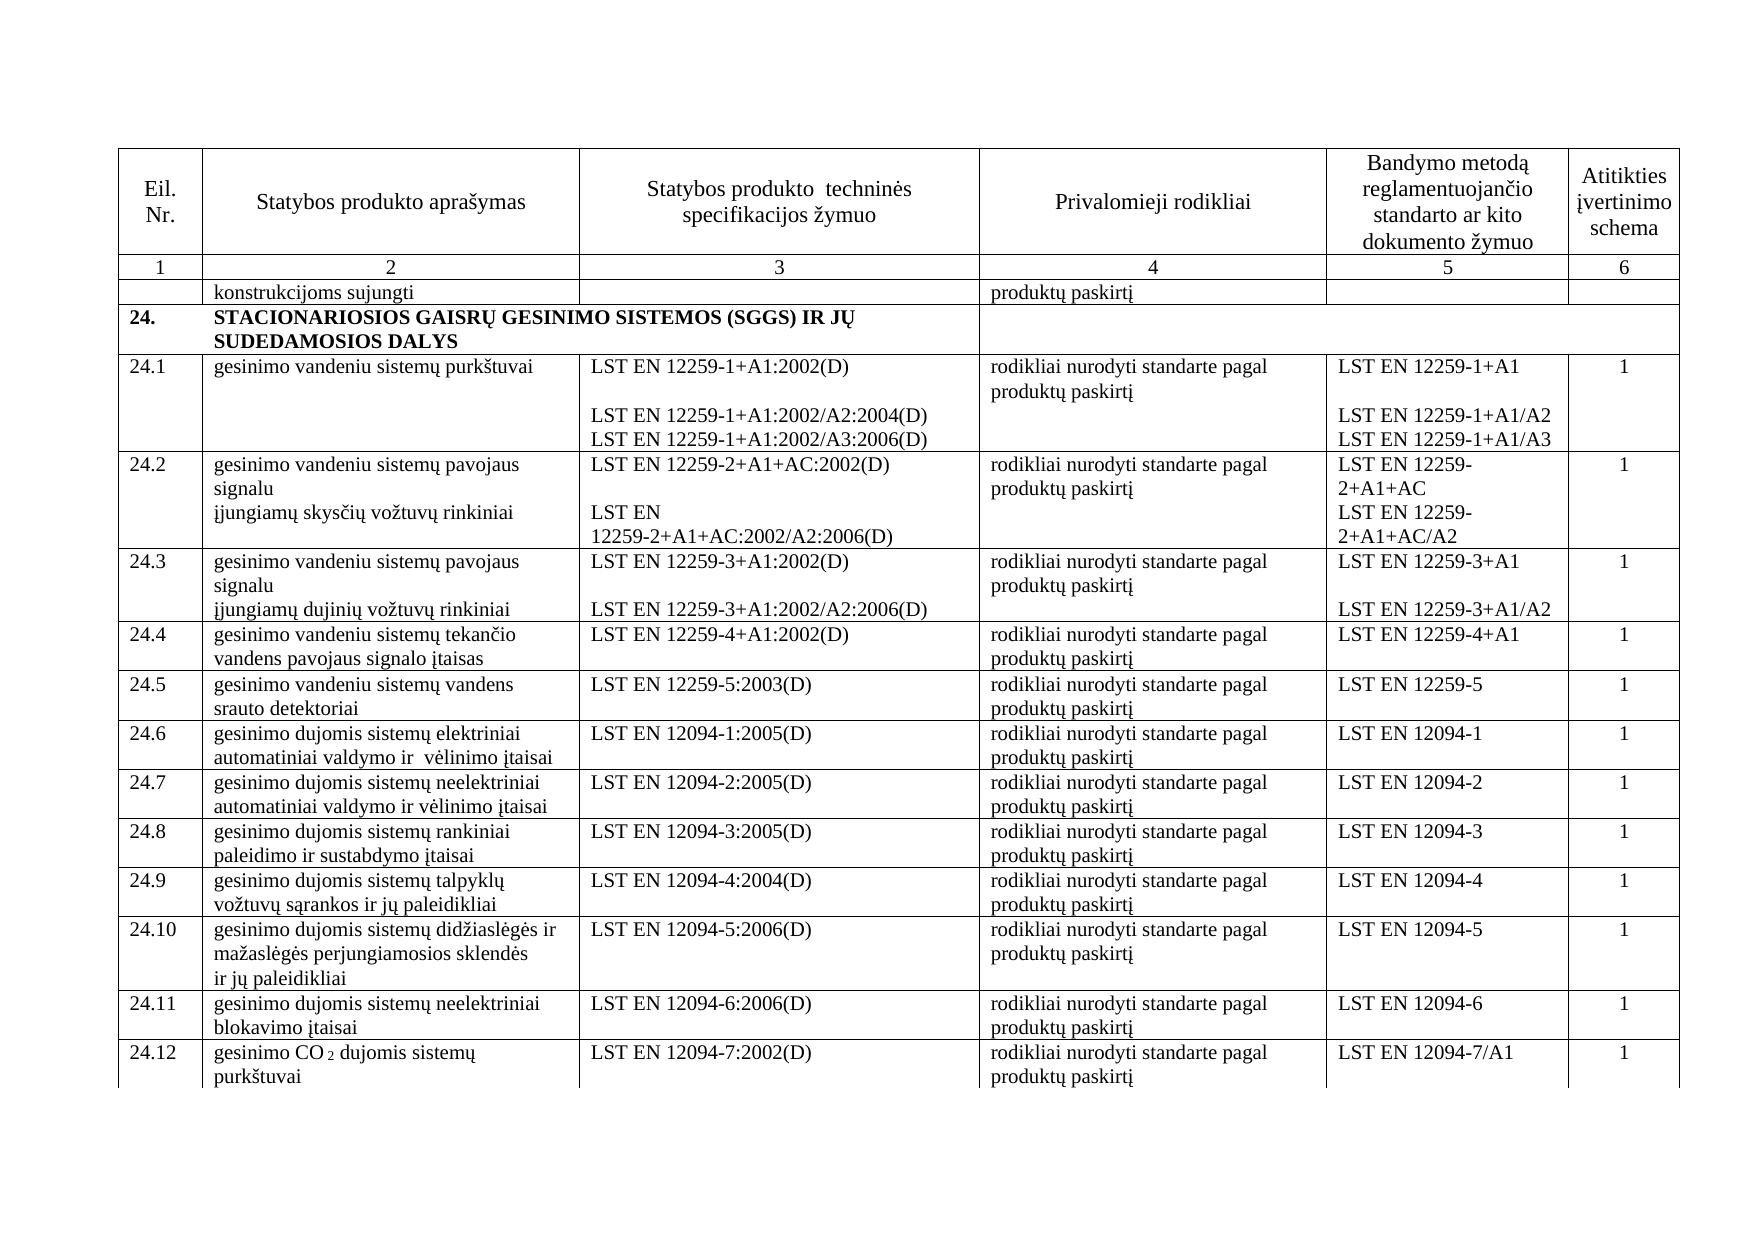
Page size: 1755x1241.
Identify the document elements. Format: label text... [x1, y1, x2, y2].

table_header Statybos produkto aprašymas [203, 149, 579, 254]
table_cell įjungiamų skysčių vožtuvų rinkiniai [203, 500, 579, 548]
table_cell LST EN 12259-1+A1 [1327, 355, 1568, 403]
table_cell 1 [1569, 991, 1679, 1039]
table_cell LST EN 12094-6:2006(D) [580, 991, 979, 1039]
table_cell 1 [1569, 355, 1679, 403]
table_cell rodikliai nurodyti standarte pagal produktų paskirtį [980, 1040, 1326, 1088]
table_cell LST EN 12094-6 [1327, 991, 1568, 1039]
table_cell LST EN 12259-2+A1+AC [1327, 452, 1568, 500]
table_cell produktų paskirtį [980, 280, 1326, 304]
table_cell gesinimo vandeniu sistemų purkštuvai [203, 355, 579, 403]
table_cell LST EN 12259-4+A1 [1327, 622, 1568, 670]
table_cell gesinimo vandeniu sistemų pavojaus signalu [203, 549, 579, 597]
table_cell [980, 965, 1326, 989]
table_cell LST EN 12094-7:2002(D) [580, 1040, 979, 1088]
table_cell rodikliai nurodyti standarte pagal produktų paskirtį [980, 452, 1326, 500]
table_cell ir jų paleidikliai [203, 965, 579, 989]
table_cell [980, 403, 1326, 427]
table_cell 24.11 [119, 991, 202, 1039]
table_cell 24.6 [119, 721, 202, 769]
table_cell 1 [1569, 549, 1679, 597]
table_cell 24.3 [119, 549, 202, 597]
table_cell 24.10 [119, 917, 202, 965]
table_cell [980, 427, 1326, 451]
table_cell LST EN 12094-5:2006(D) [580, 917, 979, 965]
table_cell 24. [119, 305, 202, 353]
table_cell konstrukcijoms sujungti [203, 280, 579, 304]
table_cell 3 [580, 255, 979, 279]
table_cell LST EN 12259-2+A1+AC/A2 [1327, 500, 1568, 548]
table_header Bandymo metodą reglamentuojančio standarto ar kito dokumento žymuo [1327, 149, 1568, 254]
table_cell LST EN 12094-1 [1327, 721, 1568, 769]
table_header Statybos produkto techninės specifikacijos žymuo [580, 149, 979, 254]
table_cell [119, 403, 202, 427]
table_cell [1569, 965, 1679, 989]
table_cell [1569, 427, 1679, 451]
table_cell [119, 597, 202, 621]
table_cell [1569, 597, 1679, 621]
table_cell [1569, 500, 1679, 548]
table_cell [203, 403, 579, 427]
table_cell gesinimo CO 2 dujomis sistemų purkštuvai [203, 1040, 579, 1088]
table_cell [1327, 280, 1568, 304]
table_cell LST EN 12094-2:2005(D) [580, 770, 979, 818]
table_cell [203, 427, 579, 451]
table_cell LST EN 12094-4 [1327, 868, 1568, 916]
table_cell 1 [1569, 917, 1679, 965]
table_cell rodikliai nurodyti standarte pagal produktų paskirtį [980, 671, 1326, 719]
table_cell 24.4 [119, 622, 202, 670]
table_cell rodikliai nurodyti standarte pagal produktų paskirtį [980, 770, 1326, 818]
table_cell LST EN 12094-5 [1327, 917, 1568, 965]
table_cell gesinimo dujomis sistemų neelektriniai automatiniai valdymo ir vėlinimo įtaisai [203, 770, 579, 818]
table_cell 24.5 [119, 671, 202, 719]
table_cell gesinimo vandeniu sistemų vandens srauto detektoriai [203, 671, 579, 719]
table_cell 1 [1569, 721, 1679, 769]
table_cell 6 [1569, 255, 1679, 279]
table_cell LST EN 12259-1+A1:2002/A3:2006(D) [580, 427, 979, 451]
table_cell [1327, 965, 1568, 989]
table_cell [119, 280, 202, 304]
table_cell LST EN 12259-1+A1:2002/A2:2004(D) [580, 403, 979, 427]
table_cell [119, 965, 202, 989]
table_cell LST EN 12094-3:2005(D) [580, 819, 979, 867]
table_cell [1327, 305, 1569, 353]
table_cell [980, 305, 1327, 353]
table_cell 24.9 [119, 868, 202, 916]
table_cell LST EN 12259-1+A1/A2 [1327, 403, 1568, 427]
table_cell gesinimo vandeniu sistemų tekančio vandens pavojaus signalo įtaisas [203, 622, 579, 670]
table_cell LST EN 12259-5 [1327, 671, 1568, 719]
table_cell [980, 500, 1326, 548]
table_cell [580, 965, 979, 989]
table_cell LST EN 12259-4+A1:2002(D) [580, 622, 979, 670]
table_cell STACIONARIOSIOS GAISRŲ GESINIMO SISTEMOS (SGGS) IR JŲ SUDEDAMOSIOS DALYS [202, 305, 979, 353]
table_cell 1 [1569, 671, 1679, 719]
table_cell įjungiamų dujinių vožtuvų rinkiniai [203, 597, 579, 621]
table_cell 4 [980, 255, 1326, 279]
table_cell rodikliai nurodyti standarte pagal produktų paskirtį [980, 549, 1326, 597]
table_cell 24.1 [119, 355, 202, 403]
table_header Atitikties įvertinimo schema [1569, 149, 1679, 254]
table_cell [119, 427, 202, 451]
table_cell 1 [119, 255, 202, 279]
table_cell [980, 597, 1326, 621]
table_cell [580, 280, 979, 304]
table_cell [119, 500, 202, 548]
table_cell LST EN 12259-1+A1:2002(D) [580, 355, 979, 403]
table_cell 1 [1569, 868, 1679, 916]
table_cell LST EN 12094-2 [1327, 770, 1568, 818]
table_cell rodikliai nurodyti standarte pagal produktų paskirtį [980, 622, 1326, 670]
table_cell LST EN 12094-4:2004(D) [580, 868, 979, 916]
table_cell 1 [1569, 622, 1679, 670]
table_cell [1569, 280, 1679, 304]
table_cell LST EN 12259-3+A1/A2 [1327, 597, 1568, 621]
table_cell LST EN 12259-3+A1:2002/A2:2006(D) [580, 597, 979, 621]
table_cell 1 [1569, 452, 1679, 500]
table_cell gesinimo vandeniu sistemų pavojaus signalu [203, 452, 579, 500]
table_cell 2 [203, 255, 579, 279]
table_cell 5 [1327, 255, 1568, 279]
table_cell LST EN 12094-7/A1 [1327, 1040, 1568, 1088]
table_cell [1569, 305, 1679, 353]
table_cell rodikliai nurodyti standarte pagal produktų paskirtį [980, 917, 1326, 965]
table_cell 1 [1569, 770, 1679, 818]
table_cell LST EN 12259-3+A1 [1327, 549, 1568, 597]
table_cell gesinimo dujomis sistemų didžiaslėgės ir mažaslėgės perjungiamosios sklendės [203, 917, 579, 965]
table_cell rodikliai nurodyti standarte pagal produktų paskirtį [980, 721, 1326, 769]
table_cell gesinimo dujomis sistemų neelektriniai blokavimo įtaisai [203, 991, 579, 1039]
table_cell LST EN 12094-1:2005(D) [580, 721, 979, 769]
table_header Eil. Nr. [119, 149, 202, 254]
table_cell 24.2 [119, 452, 202, 500]
table_cell LST EN 12259-2+A1+AC:2002/A2:2006(D) [580, 500, 979, 548]
table_cell rodikliai nurodyti standarte pagal produktų paskirtį [980, 819, 1326, 867]
table_cell LST EN 12259-3+A1:2002(D) [580, 549, 979, 597]
table_cell gesinimo dujomis sistemų rankiniai paleidimo ir sustabdymo įtaisai [203, 819, 579, 867]
table_cell LST EN 12259-5:2003(D) [580, 671, 979, 719]
table_cell LST EN 12094-3 [1327, 819, 1568, 867]
table_cell [1569, 403, 1679, 427]
table_cell 24.7 [119, 770, 202, 818]
table_cell 24.8 [119, 819, 202, 867]
table_cell 1 [1569, 819, 1679, 867]
table_header Privalomieji rodikliai [980, 149, 1326, 254]
table_cell LST EN 12259-1+A1/A3 [1327, 427, 1568, 451]
table_cell gesinimo dujomis sistemų talpyklų vožtuvų sąrankos ir jų paleidikliai [203, 868, 579, 916]
table_cell LST EN 12259-2+A1+AC:2002(D) [580, 452, 979, 500]
table_cell rodikliai nurodyti standarte pagal produktų paskirtį [980, 868, 1326, 916]
table_cell 1 [1569, 1040, 1679, 1088]
table_cell rodikliai nurodyti standarte pagal produktų paskirtį [980, 991, 1326, 1039]
table_cell rodikliai nurodyti standarte pagal produktų paskirtį [980, 355, 1326, 403]
table_cell 24.12 [119, 1040, 202, 1088]
table_cell gesinimo dujomis sistemų elektriniai automatiniai valdymo ir vėlinimo įtaisai [203, 721, 579, 769]
